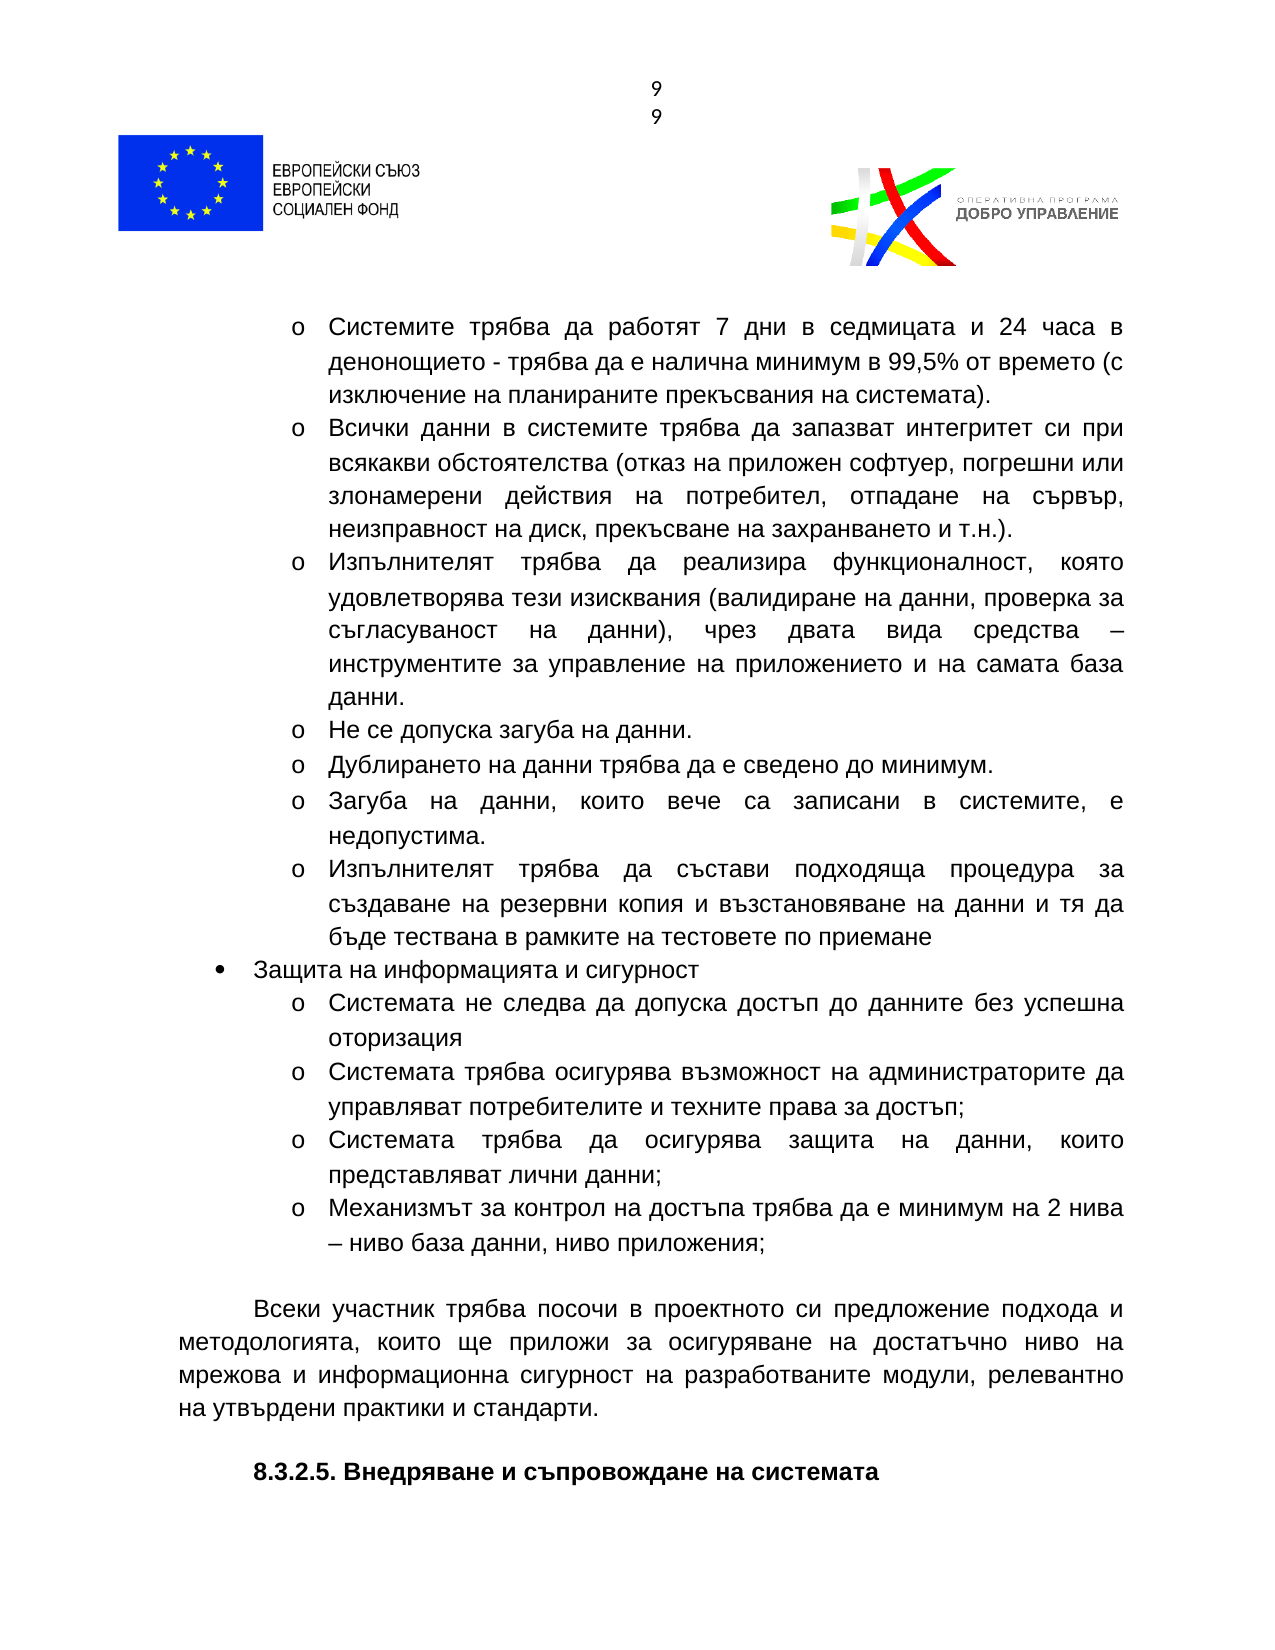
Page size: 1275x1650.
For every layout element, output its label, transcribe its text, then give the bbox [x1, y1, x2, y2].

list Всички данни в системите трябва да запазват интегритет си при всякакви обстоятелства (отказ на приложен софтуер, погрешни или злонамерени действия на потребител, отпадане на сървър, неизправност на диск, прекъсване на захранването и т.н.). [291, 413, 1125, 543]
list Изпълнителят трябва да състави подходяща процедура за създаване на резервни копия и възстановяване на данни и тя да бъде тествана в рамките на тестовете по приемане [291, 854, 1125, 951]
list Системата трябва да осигурява защита на данни, които представляват лични данни; [291, 1125, 1125, 1189]
list Системите трябва да работят 7 дни в седмицата и 24 часа в денонощието - трябва да е налична минимум в 99,5% от времето (с изключение на планираните прекъсвания на системата). [291, 312, 1125, 409]
text Всеки участник трябва посочи в проектното си предложение подхода и методологията, които ще приложи за осигуряване на достатъчно ниво на мрежова и информационна сигурност на разработваните модули, релевантно на утвърдени практики и стандарти. [178, 1294, 1125, 1422]
text 8.3.2.5. Внедряване и съпровождане на системата [178, 1456, 1125, 1485]
list Дублирането на данни трябва да е сведено до минимум. [291, 750, 1125, 781]
list Не се допуска загуба на данни. [291, 714, 1125, 746]
list Системата трябва осигурява възможност на администраторите да управляват потребителите и техните права за достъп; [291, 1056, 1125, 1120]
list Изпълнителят трябва да реализира функционалност, която удовлетворява тези изисквания (валидиране на данни, проверка за съгласуваност на данни), чрез двата вида средства – инструментите за управление на приложението и на самата база данни. [291, 547, 1125, 710]
list Системата не следва да допуска достъп до данните без успешна оторизация [291, 988, 1125, 1052]
list Механизмът за контрол на достъпа трябва да е минимум на 2 нива – ниво база данни, ниво приложения; [291, 1193, 1125, 1257]
list Защита на информацията и сигурност [216, 955, 1125, 984]
list Загуба на данни, които вече са записани в системите, е недопустима. [291, 786, 1125, 849]
